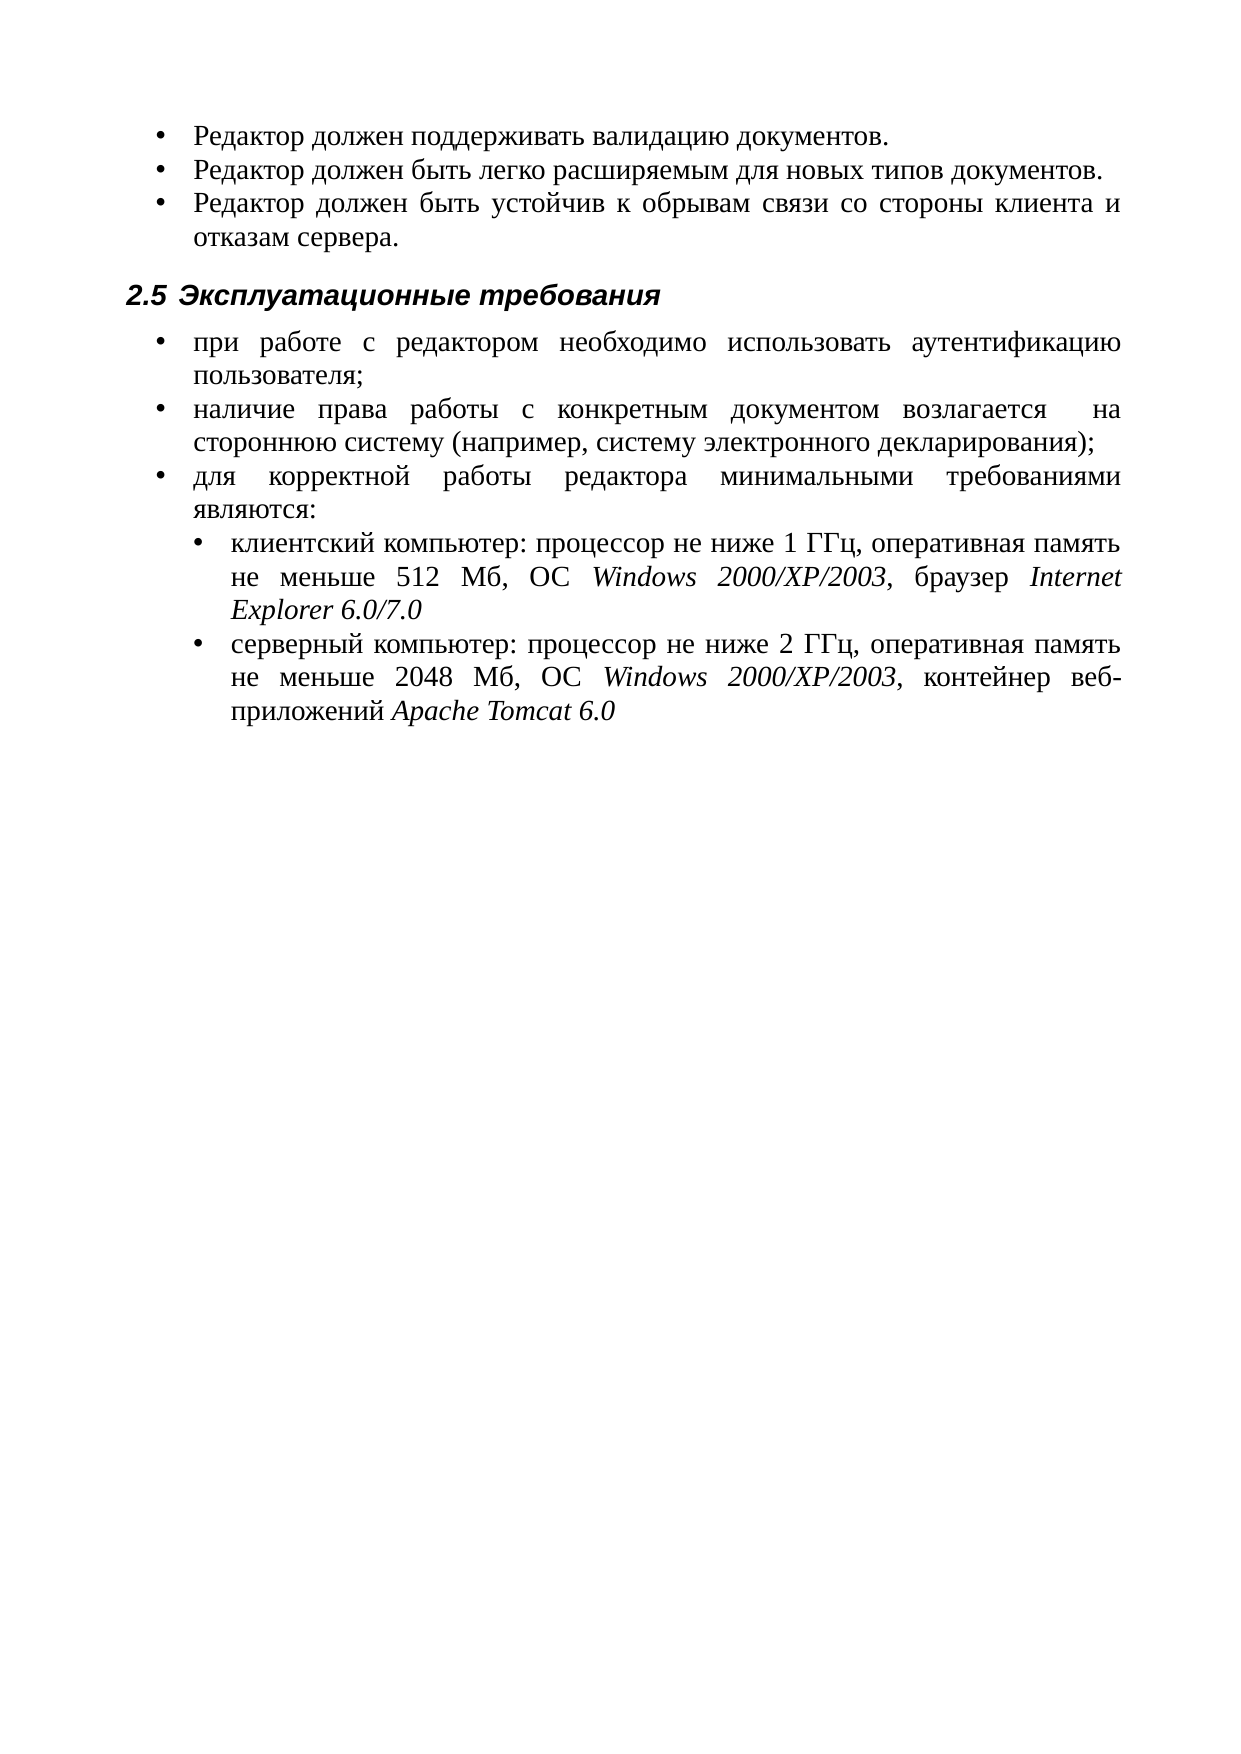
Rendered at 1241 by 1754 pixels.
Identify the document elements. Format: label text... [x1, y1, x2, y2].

list клиентский компьютер: процессор не ниже 1 ГГц, оперативная память не меньше 512 Мб, ОС Windows 2000/XP/2003, браузер Internet Explorer 6.0/7.0 [193, 525, 1122, 626]
list Редактор должен поддерживать валидацию документов. [156, 118, 1122, 152]
list наличие права работы с конкретным документом возлагается на стороннюю систему (например, систему электронного декларирования); [156, 391, 1122, 458]
list для корректной работы редактора минимальными требованиями являются: [156, 458, 1122, 525]
list при работе с редактором необходимо использовать аутентификацию пользователя; [156, 324, 1122, 391]
list Редактор должен быть устойчив к обрывам связи со стороны клиента и отказам сервера. [156, 185, 1122, 253]
list Редактор должен быть легко расширяемым для новых типов документов. [156, 152, 1122, 185]
list серверный компьютер: процессор не ниже 2 ГГц, оперативная память не меньше 2048 Мб, ОС Windows 2000/XP/2003, контейнер веб-приложений Apache Tomcat 6.0 [193, 626, 1122, 727]
subtitle Эксплуатационные требования [118, 278, 1122, 311]
